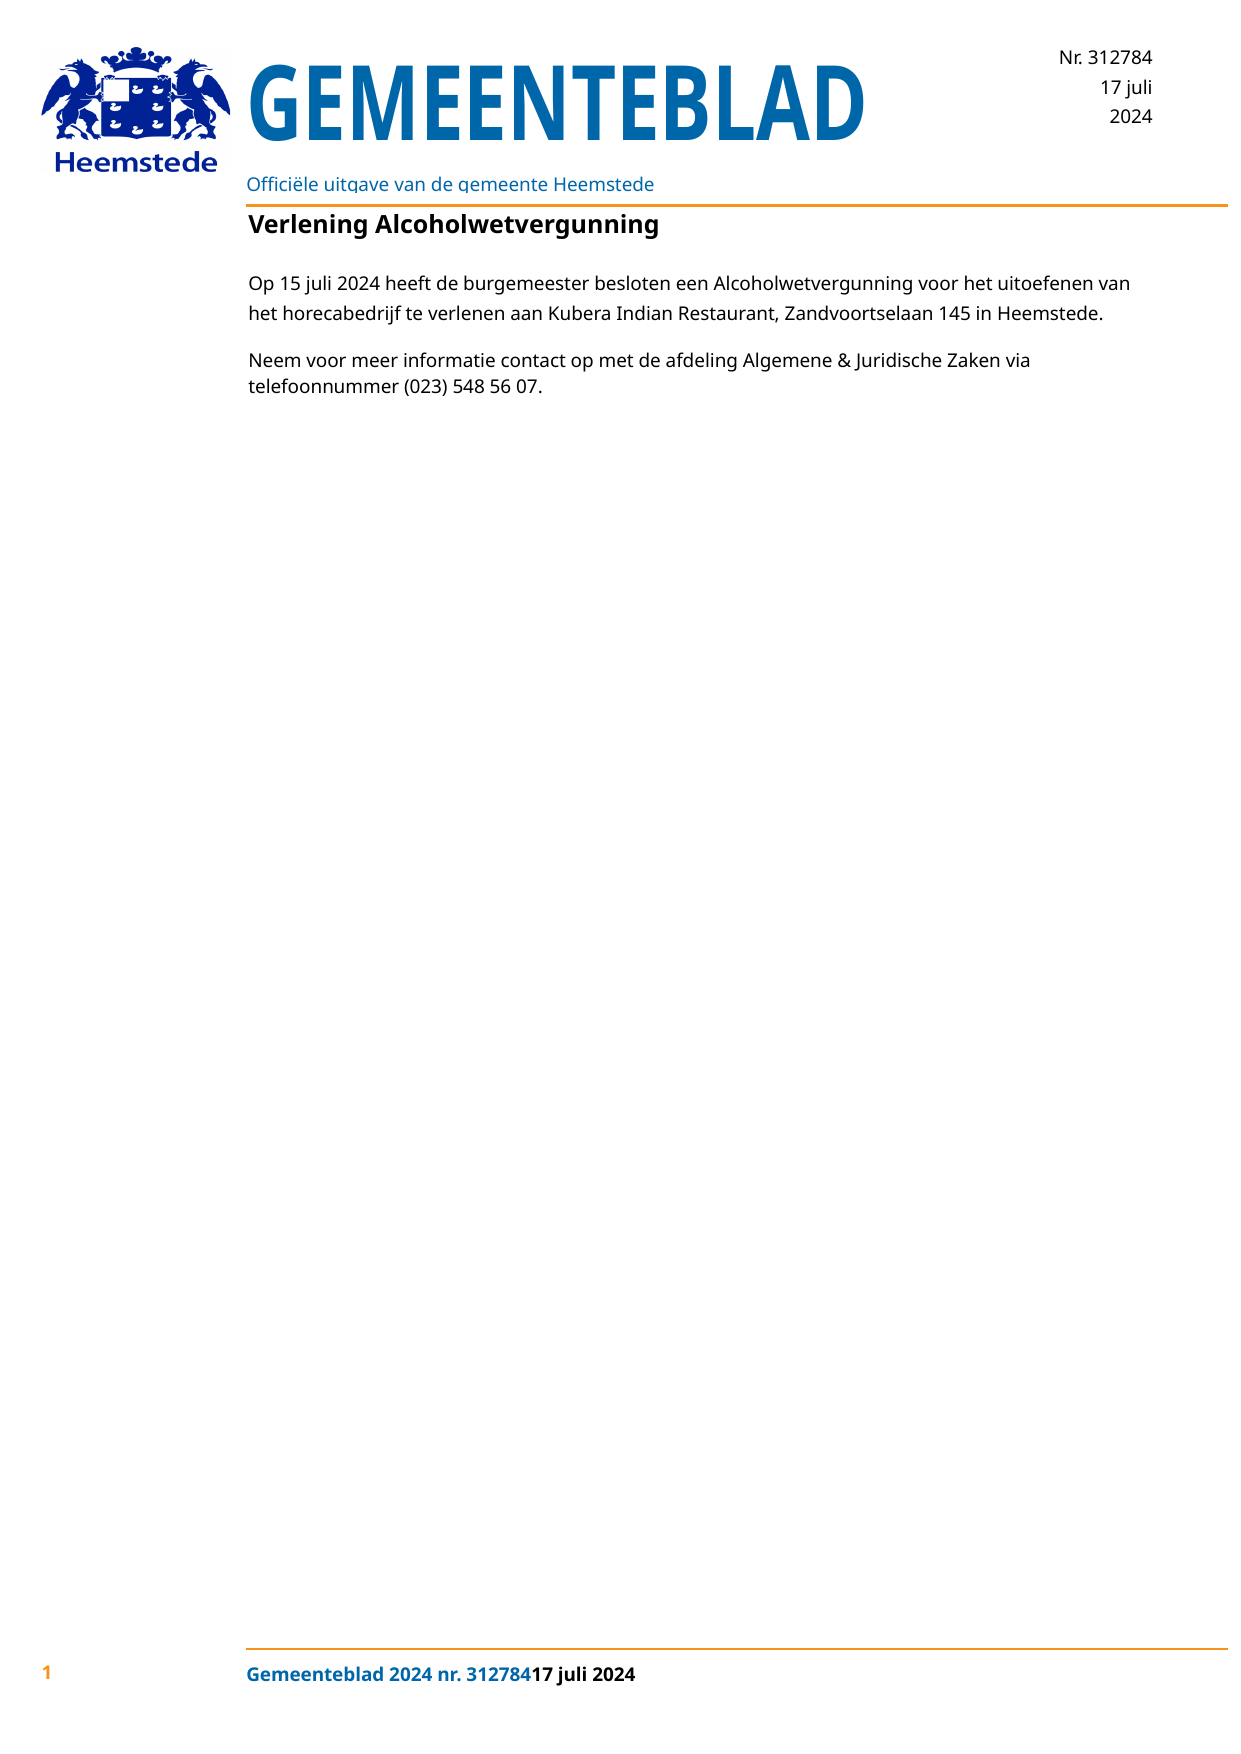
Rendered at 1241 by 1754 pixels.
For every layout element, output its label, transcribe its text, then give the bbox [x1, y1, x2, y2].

text Neem voor meer informatie contact op met de afdeling Algemene & Juridische Zaken via telefoonnummer (023) 548 56 07. [248, 348, 1152, 399]
text Op 15 juli 2024 heeft de burgemeester besloten een Alcoholwetvergunning voor het uitoefenen van het horecabedrijf te verlenen aan Kubera Indian Restaurant, Zandvoortselaan 145 in Heemstede. [248, 270, 1152, 326]
picture [41, 47, 231, 172]
text Verlening Alcoholwetvergunning [248, 207, 1152, 241]
